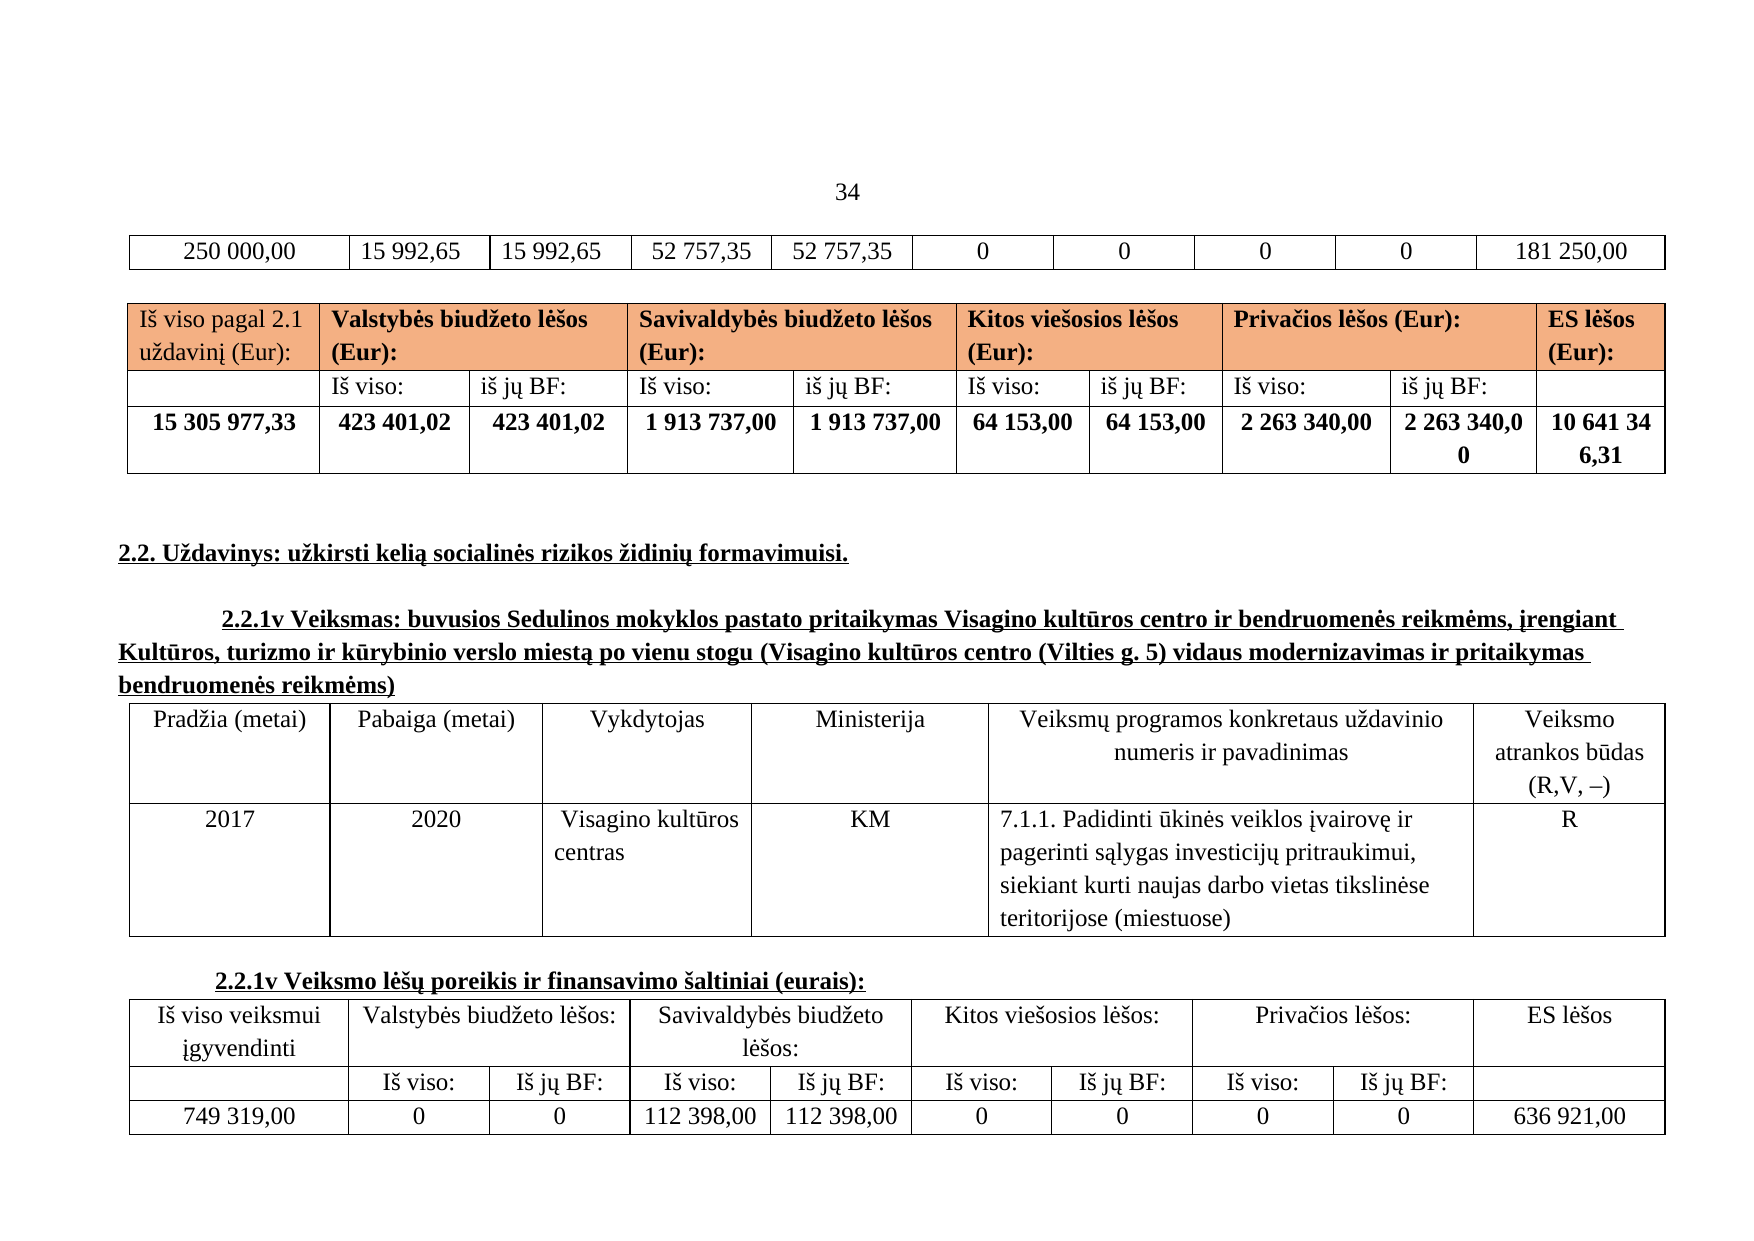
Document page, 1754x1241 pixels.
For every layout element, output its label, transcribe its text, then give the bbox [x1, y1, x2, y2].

table_cell Iš viso: [1223, 371, 1390, 406]
text 2.2. Uždavinys: užkirsti kelią socialinės rizikos židinių formavimuisi. [118, 538, 1688, 566]
table_cell iš jų BF: [794, 371, 956, 406]
table_cell [794, 474, 956, 509]
table_cell 10 641 346,31 [1537, 407, 1664, 473]
table_cell [1537, 371, 1664, 406]
table_header Valstybės biudžeto lėšos (Eur): [320, 304, 627, 370]
table_cell 0 [490, 1101, 629, 1134]
table_cell 112 398,00 [631, 1101, 770, 1134]
table_cell 2 263 340,00 [1223, 407, 1390, 473]
table_cell [1474, 1067, 1664, 1100]
table_cell 0 [349, 1101, 489, 1134]
table_cell 1 913 737,00 [794, 407, 956, 473]
table_cell Iš jų BF: [771, 1067, 911, 1100]
table_header ES lėšos (Eur): [1537, 304, 1664, 370]
table_cell [128, 371, 319, 406]
table_cell 2 263 340,00 [1391, 407, 1536, 473]
table_header Kitos viešosios lėšos (Eur): [957, 304, 1222, 370]
table_cell 15 992,65 [491, 236, 631, 269]
table_cell 749 319,00 [130, 1101, 348, 1134]
table_cell 52 757,35 [772, 236, 912, 269]
table_cell [320, 474, 469, 509]
table_cell [628, 474, 794, 509]
table_header Privačios lėšos (Eur): [1223, 304, 1536, 370]
table_cell Iš jų BF: [490, 1067, 629, 1100]
table_cell [1089, 474, 1222, 509]
table_cell Iš viso: [628, 371, 793, 406]
table_cell 52 757,35 [632, 236, 771, 269]
table_header Kitos viešosios lėšos: [912, 1000, 1192, 1066]
table_cell Iš viso: [912, 1067, 1051, 1100]
table_cell iš jų BF: [1391, 371, 1536, 406]
table_cell [1390, 474, 1537, 509]
table_cell [1222, 474, 1390, 509]
table_cell [956, 474, 1089, 509]
table_cell 64 153,00 [1090, 407, 1222, 473]
table_cell 0 [1336, 236, 1476, 269]
table_cell 0 [1052, 1101, 1192, 1134]
table_cell 423 401,02 [470, 407, 627, 473]
table_header Valstybės biudžeto lėšos: [349, 1000, 629, 1066]
table_cell [128, 474, 320, 509]
table_cell 2020 [331, 804, 542, 936]
table_cell Iš viso: [349, 1067, 489, 1100]
table_cell 0 [1334, 1101, 1473, 1134]
table_cell 250 000,00 [130, 236, 349, 269]
table_cell 112 398,00 [771, 1101, 911, 1134]
table_cell Iš jų BF: [1052, 1067, 1192, 1100]
table_header Privačios lėšos: [1193, 1000, 1473, 1066]
table_cell 0 [1195, 236, 1335, 269]
table_cell KM [752, 804, 988, 936]
table_cell [130, 1067, 348, 1100]
table_cell 2017 [130, 804, 329, 936]
table_cell [1537, 474, 1665, 509]
table_cell iš jų BF: [470, 371, 627, 406]
table_cell 0 [913, 236, 1053, 269]
table_cell 0 [912, 1101, 1051, 1134]
table_cell Visagino kultūros centras [543, 804, 751, 936]
table_cell 1 913 737,00 [628, 407, 793, 473]
text 2.2.1v Veiksmas: buvusios Sedulinos mokyklos pastato pritaikymas Visagino kultūros centro ir bendruomenės reikmėms, įrengiant Kultūros, turizmo ir kūrybinio verslo miestą po vienu stogu (Visagino kultūros centro (Vilties g. 5) vidaus modernizavimas ir pritaikymas bendruomenės reikmėms) [118, 604, 1688, 698]
table_header Pabaiga (metai) [331, 704, 542, 803]
table_cell Iš viso: [1193, 1067, 1333, 1100]
table_header Ministerija [752, 704, 988, 803]
table_header Veiksmų programos konkretaus uždavinio numeris ir pavadinimas [989, 704, 1473, 803]
table_header Pradžia (metai) [130, 704, 329, 803]
table_cell Iš jų BF: [1334, 1067, 1473, 1100]
table_cell 181 250,00 [1477, 236, 1664, 269]
table_header Savivaldybės biudžeto lėšos (Eur): [628, 304, 956, 370]
table_header Veiksmo atrankos būdas (R,V, –) [1474, 704, 1664, 803]
table_cell 423 401,02 [320, 407, 469, 473]
table_cell 64 153,00 [957, 407, 1089, 473]
table_cell 636 921,00 [1474, 1101, 1664, 1134]
table_header Iš viso veiksmui įgyvendinti [130, 1000, 348, 1066]
table_header Vykdytojas [543, 704, 751, 803]
table_cell 7.1.1. Padidinti ūkinės veiklos įvairovę ir pagerinti sąlygas investicijų pritraukimui, siekiant kurti naujas darbo vietas tikslinėse teritorijose (miestuose) [989, 804, 1473, 936]
table_cell [469, 474, 628, 509]
table_cell 15 992,65 [350, 236, 489, 269]
table_cell Iš viso: [320, 371, 469, 406]
table_cell 15 305 977,33 [128, 407, 319, 473]
table_cell 0 [1054, 236, 1194, 269]
table_header ES lėšos [1474, 1000, 1664, 1066]
table_cell Iš viso: [631, 1067, 770, 1100]
text 2.2.1v Veiksmo lėšų poreikis ir finansavimo šaltiniai (eurais): [118, 966, 1577, 994]
table_cell iš jų BF: [1090, 371, 1222, 406]
table_header Iš viso pagal 2.1 uždavinį (Eur): [128, 304, 319, 370]
table_cell 0 [1193, 1101, 1333, 1134]
table_header Savivaldybės biudžeto lėšos: [631, 1000, 911, 1066]
table_cell R [1474, 804, 1664, 936]
table_cell Iš viso: [957, 371, 1089, 406]
